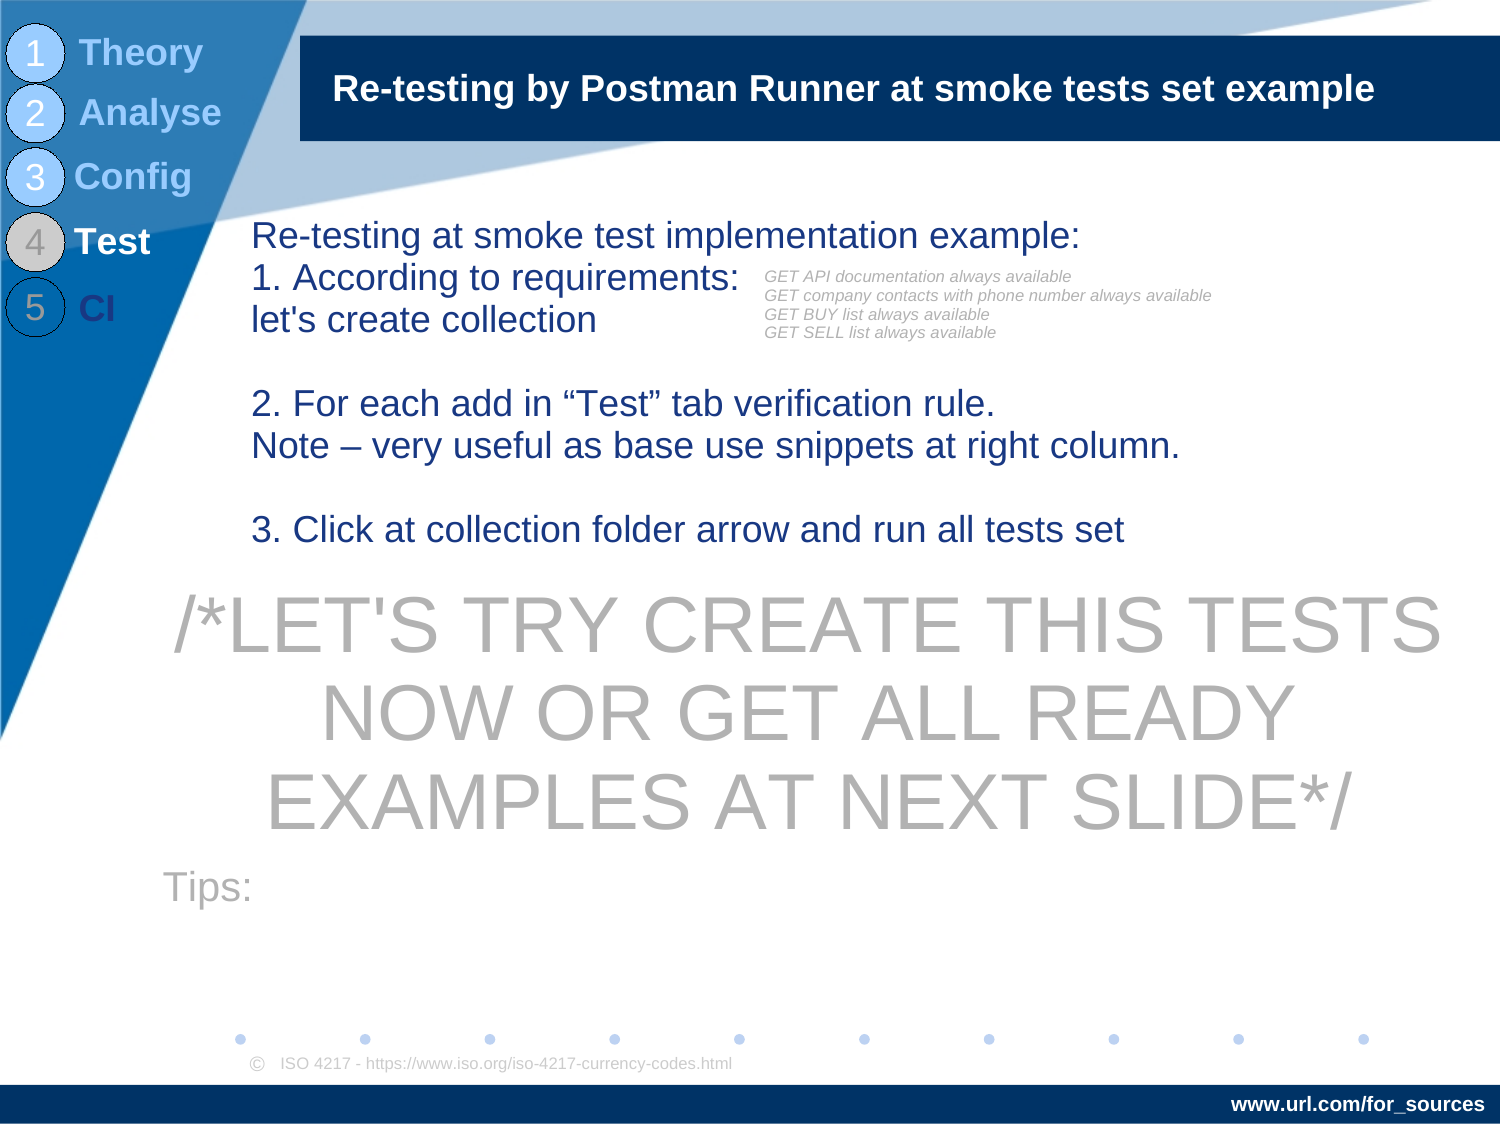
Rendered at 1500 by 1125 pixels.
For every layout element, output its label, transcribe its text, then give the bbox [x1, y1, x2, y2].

list Analyse [63, 83, 266, 148]
text_box GET API documentation always available GET company contacts with phone number always available GET BUY list always available GET SELL list always available [749, 259, 1483, 443]
text_box 4 [5, 212, 66, 272]
text_box 3 [5, 147, 66, 207]
text_box /*LET'S TRY CREATE THIS TESTS NOW OR GET ALL READY EXAMPLES AT NEXT SLIDE*/ [147, 572, 1471, 854]
title Re-testing by Postman Runner at smoke tests set example [300, 35, 1500, 142]
text_box 2 [5, 83, 66, 143]
list Config [58, 147, 591, 223]
picture [0, 0, 1500, 842]
picture [38, 67, 63, 100]
text_box Re-testing at smoke test implementation example: 1. According to requirements: let's create collection 2. For each add in “Test” tab verification rule. Note – very useful as base use snippets at right column. 3. Click at collection folder arrow and run all tests set [236, 206, 1500, 1021]
list Test [59, 212, 236, 495]
text_box Tips: [147, 856, 1471, 1125]
list CI [63, 279, 148, 339]
text_box 5 [5, 277, 66, 337]
text_box 1 [5, 23, 66, 83]
list Theory [63, 23, 266, 83]
